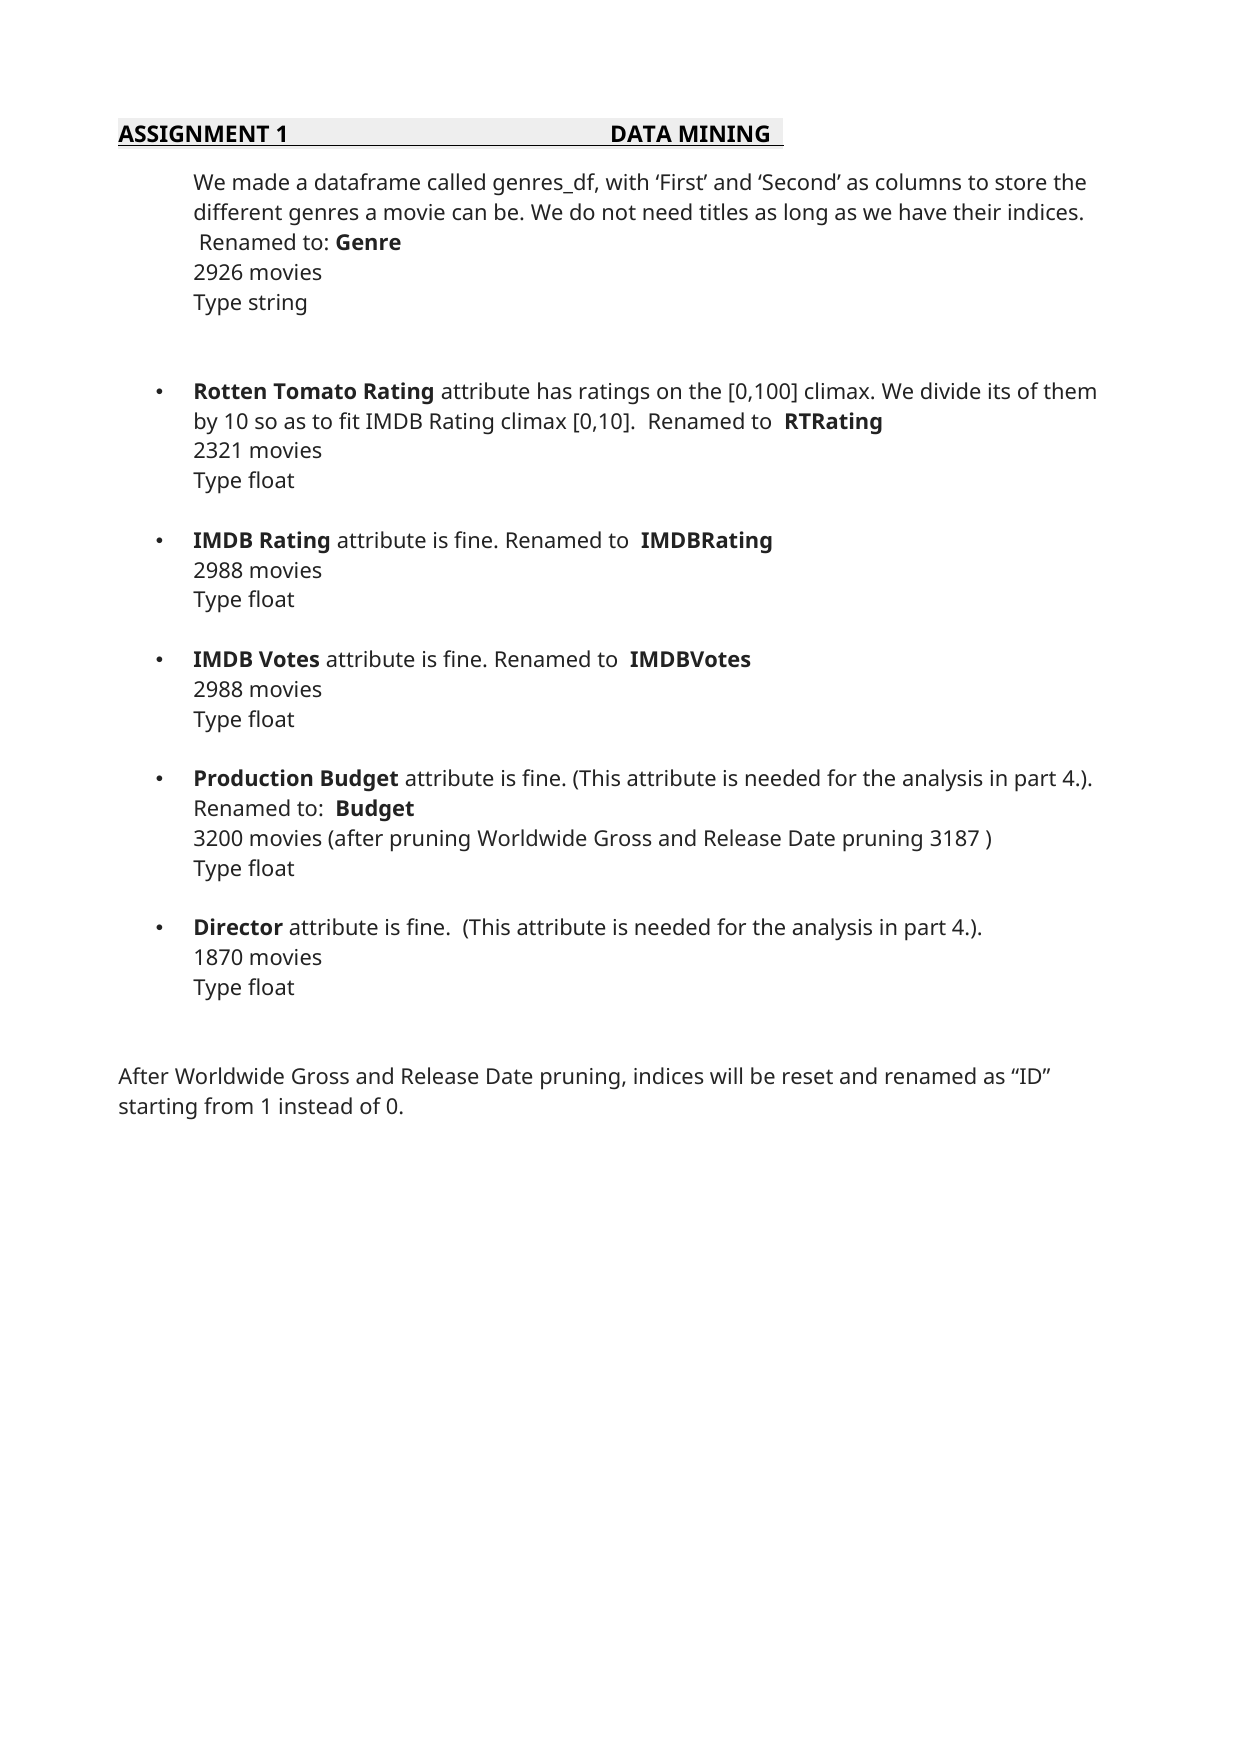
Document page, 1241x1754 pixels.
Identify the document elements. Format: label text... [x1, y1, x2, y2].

list Rotten Tomato Rating attribute has ratings on the [0,100] climax. We divide its of them by 10 so as to fit IMDB Rating climax [0,10]. Renamed to RTRating [156, 376, 1122, 436]
list Renamed to: Genre [156, 227, 1122, 257]
list 1870 movies [156, 942, 1122, 972]
list Type float [156, 465, 1122, 495]
list Production Budget attribute is fine. (This attribute is needed for the analysis in part 4.). [156, 763, 1122, 793]
list We made a dataframe called genres_df, with ‘First’ and ‘Second’ as columns to store the different genres a movie can be. We do not need titles as long as we have their indices. [156, 167, 1122, 227]
list 2988 movies [156, 674, 1122, 704]
list IMDB Votes attribute is fine. Renamed to IMDBVotes [156, 644, 1122, 674]
list 3200 movies (after pruning Worldwide Gross and Release Date pruning 3187 ) [156, 823, 1122, 853]
list Renamed to: Budget [156, 793, 1122, 823]
list Type float [156, 584, 1122, 614]
text After Worldwide Gross and Release Date pruning, indices will be reset and renamed as “ID” starting from 1 instead of 0. [118, 1061, 1122, 1121]
list Type float [156, 853, 1122, 882]
list Director attribute is fine. (This attribute is needed for the analysis in part 4.). [156, 912, 1122, 942]
list Type float [156, 704, 1122, 733]
list Type string [156, 287, 1122, 316]
list Type float [156, 972, 1122, 1002]
list IMDB Rating attribute is fine. Renamed to IMDBRating [156, 525, 1122, 555]
list 2926 movies [156, 257, 1122, 287]
list 2321 movies [156, 436, 1122, 465]
list 2988 movies [156, 555, 1122, 584]
